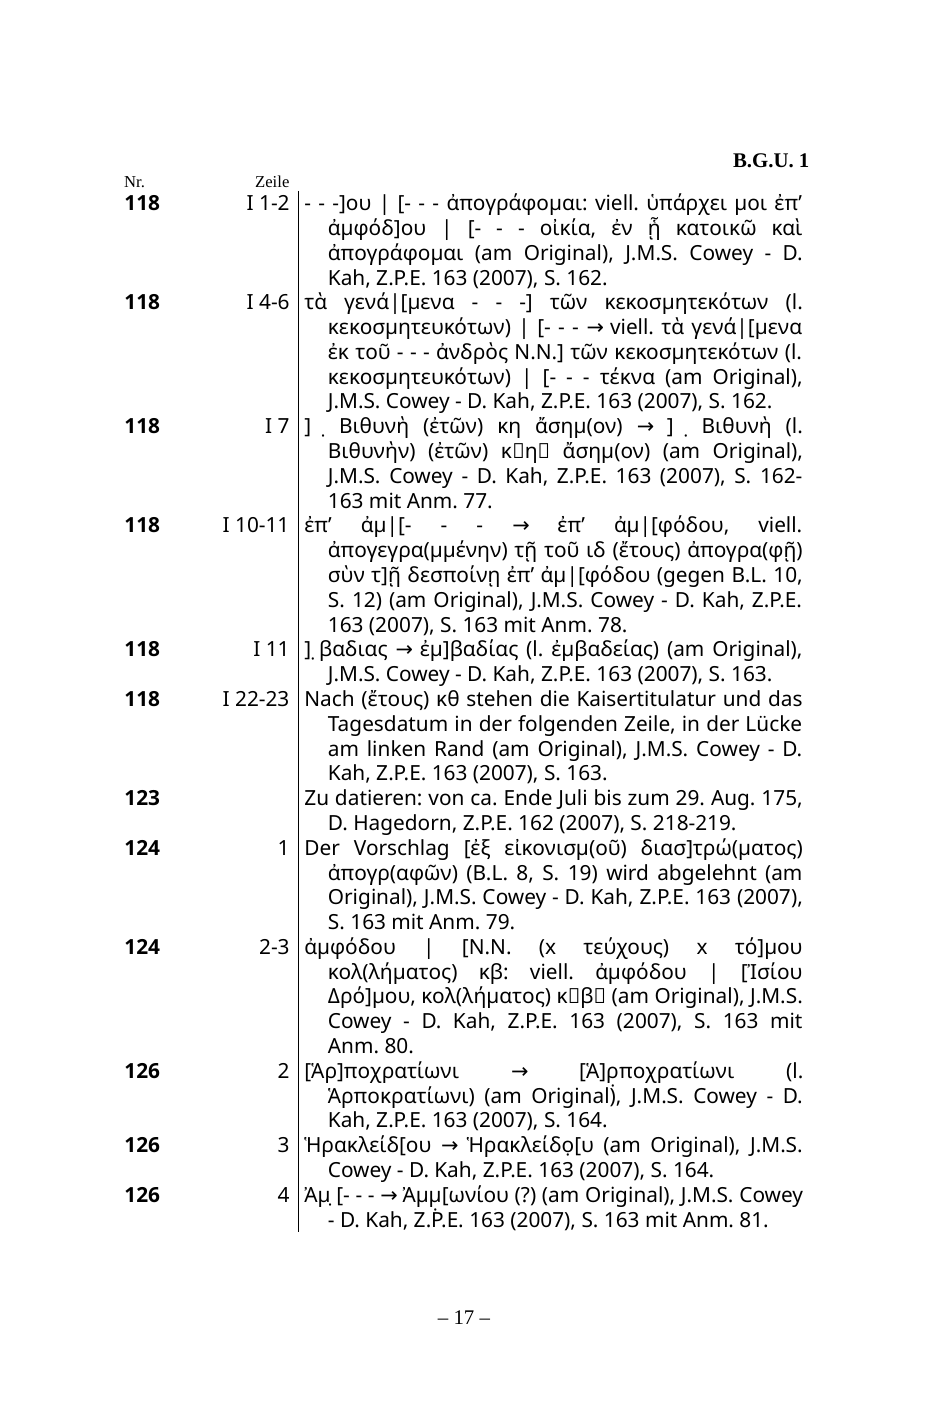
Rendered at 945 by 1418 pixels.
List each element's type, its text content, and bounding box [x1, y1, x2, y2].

table_cell I 22-23 [207, 687, 298, 786]
table_cell 124 [118, 835, 207, 934]
table_cell Nach (ἔτους) κθ stehen die Kaisertitulatur und das Tagesdatum in der folgenden Zeile, in der Lücke am linken Rand (am Original), J.M.S. Cowey - D. Kah, Z.P.E. 163 (2007), S. 163. [299, 687, 809, 786]
table_cell 118 [118, 290, 207, 414]
table_cell I 1-2 [207, 191, 298, 290]
table_cell Ἀμ ̣[- - - → Ἀμμ̣[ωνίου (?) (am Original), J.M.S. Cowey - D. Kah, Z.P.E. 163 (2007), S. 163 mit Anm. 81. [299, 1183, 809, 1232]
table_cell 4 [207, 1183, 298, 1232]
table_cell τὰ γενά|[μενα - - -] τῶν κεκοσμητεκότων (l. κεκοσμητευκότων) | [- - - → viell. τὰ γενά|[μενα ἐκ τοῦ - - - ἀνδρὸς N.N.] τῶν κεκοσμητεκότων (l. κεκοσμητευκότων) | [- - - τέκνα (am Original), J.M.S. Cowey - D. Kah, Z.P.E. 163 (2007), S. 162. [299, 290, 809, 414]
table_cell 118 [118, 513, 207, 637]
table_cell I 4-6 [207, 290, 298, 414]
table_cell 126 [118, 1059, 207, 1133]
table_cell I 11 [207, 637, 298, 687]
table_cell 118 [118, 414, 207, 513]
table_cell Zu datieren: von ca. Ende Juli bis zum 29. Aug. 175, D. Hagedorn, Z.P.E. 162 (2007), S. 218-219. [299, 786, 809, 835]
table_cell Der Vorschlag [ἐξ εἰκονισμ(οῦ) διασ]τρώ(ματος) ἀπογρ(αφῶν) (B.L. 8, S. 19) wird abgelehnt (am Original), J.M.S. Cowey - D. Kah, Z.P.E. 163 (2007), S. 163 mit Anm. 79. [299, 835, 809, 934]
table_cell 3 [207, 1133, 298, 1182]
table_cell 118 [118, 637, 207, 687]
table_cell 2 [207, 1059, 298, 1133]
table_cell I 7 [207, 414, 298, 513]
table_cell - - -]ου | [- - - ἀπογράφομαι: viell. ὑπάρχει μοι ἐπ’ ἀμφόδ]ου | [- - - οἰκία, ἐν ᾗ κατοικῶ καὶ ἀπογράφομαι (am Original), J.M.S. Cowey - D. Kah, Z.P.E. 163 (2007), S. 162. [299, 191, 809, 290]
table_cell 2-3 [207, 935, 298, 1058]
table_cell 124 [118, 935, 207, 1058]
table_cell ἐπʼ ἀμ|[- - - → ἐπʼ ἀμ|[φόδου, viell. ἀπογεγρα(μμένην) τῇ τοῦ ιδ (ἔτους) ἀπογρα(φῇ) σὺν τ]ῇ δεσποίνῃ ἐπʼ ἀμ|[φόδου (gegen B.L. 10, S. 12) (am Original), J.M.S. Cowey - D. Kah, Z.P.E. 163 (2007), S. 163 mit Anm. 78. [299, 513, 809, 637]
table_cell [Ἁρ]ποχρατίωνι → [Ἁ]ρ̣ποχρατίωνι (l. Ἁρποκρατίωνι) (am Original), J.M.S. Cowey - D. Kah, Z.P.E. 163 (2007), S. 164. [299, 1059, 809, 1133]
table_cell 118 [118, 191, 207, 290]
table_cell 1 [207, 835, 298, 934]
table_cell [207, 786, 298, 835]
table_cell ] ̣ Βιθυνὴ (ἐτῶν) κη ἄσημ(ον) → ] ̣ Βιθυνὴ (l. Βιθυνὴν) (ἐτῶν) κη ἄσημ(ον) (am Original), J.M.S. Cowey - D. Kah, Z.P.E. 163 (2007), S. 162-163 mit Anm. 77. [299, 414, 809, 513]
table_cell ἀμφόδου | [N.N. (x τεύχους) x τό]μου κολ(λήματος) κβ: viell. ἀμφόδου | [Ἰσίου Δρό]μου, κολ(λήματος) κβ (am Original), J.M.S. Cowey - D. Kah, Z.P.E. 163 (2007), S. 163 mit Anm. 80. [299, 935, 809, 1058]
table_cell Ἡρακλείδ[ου → Ἡρακλείδο̣[υ (am Original), J.M.S. Cowey - D. Kah, Z.P.E. 163 (2007), S. 164. [299, 1133, 809, 1182]
table_cell 123 [118, 786, 207, 835]
table_cell 118 [118, 687, 207, 786]
table_cell I 10-11 [207, 513, 298, 637]
table_cell ] ̣βαδιας → ἐμ]βαδίας (l. ἐμβαδείας) (am Original), J.M.S. Cowey - D. Kah, Z.P.E. 163 (2007), S. 163. [299, 637, 809, 687]
table_cell 126 [118, 1133, 207, 1182]
table_cell 126 [118, 1183, 207, 1232]
